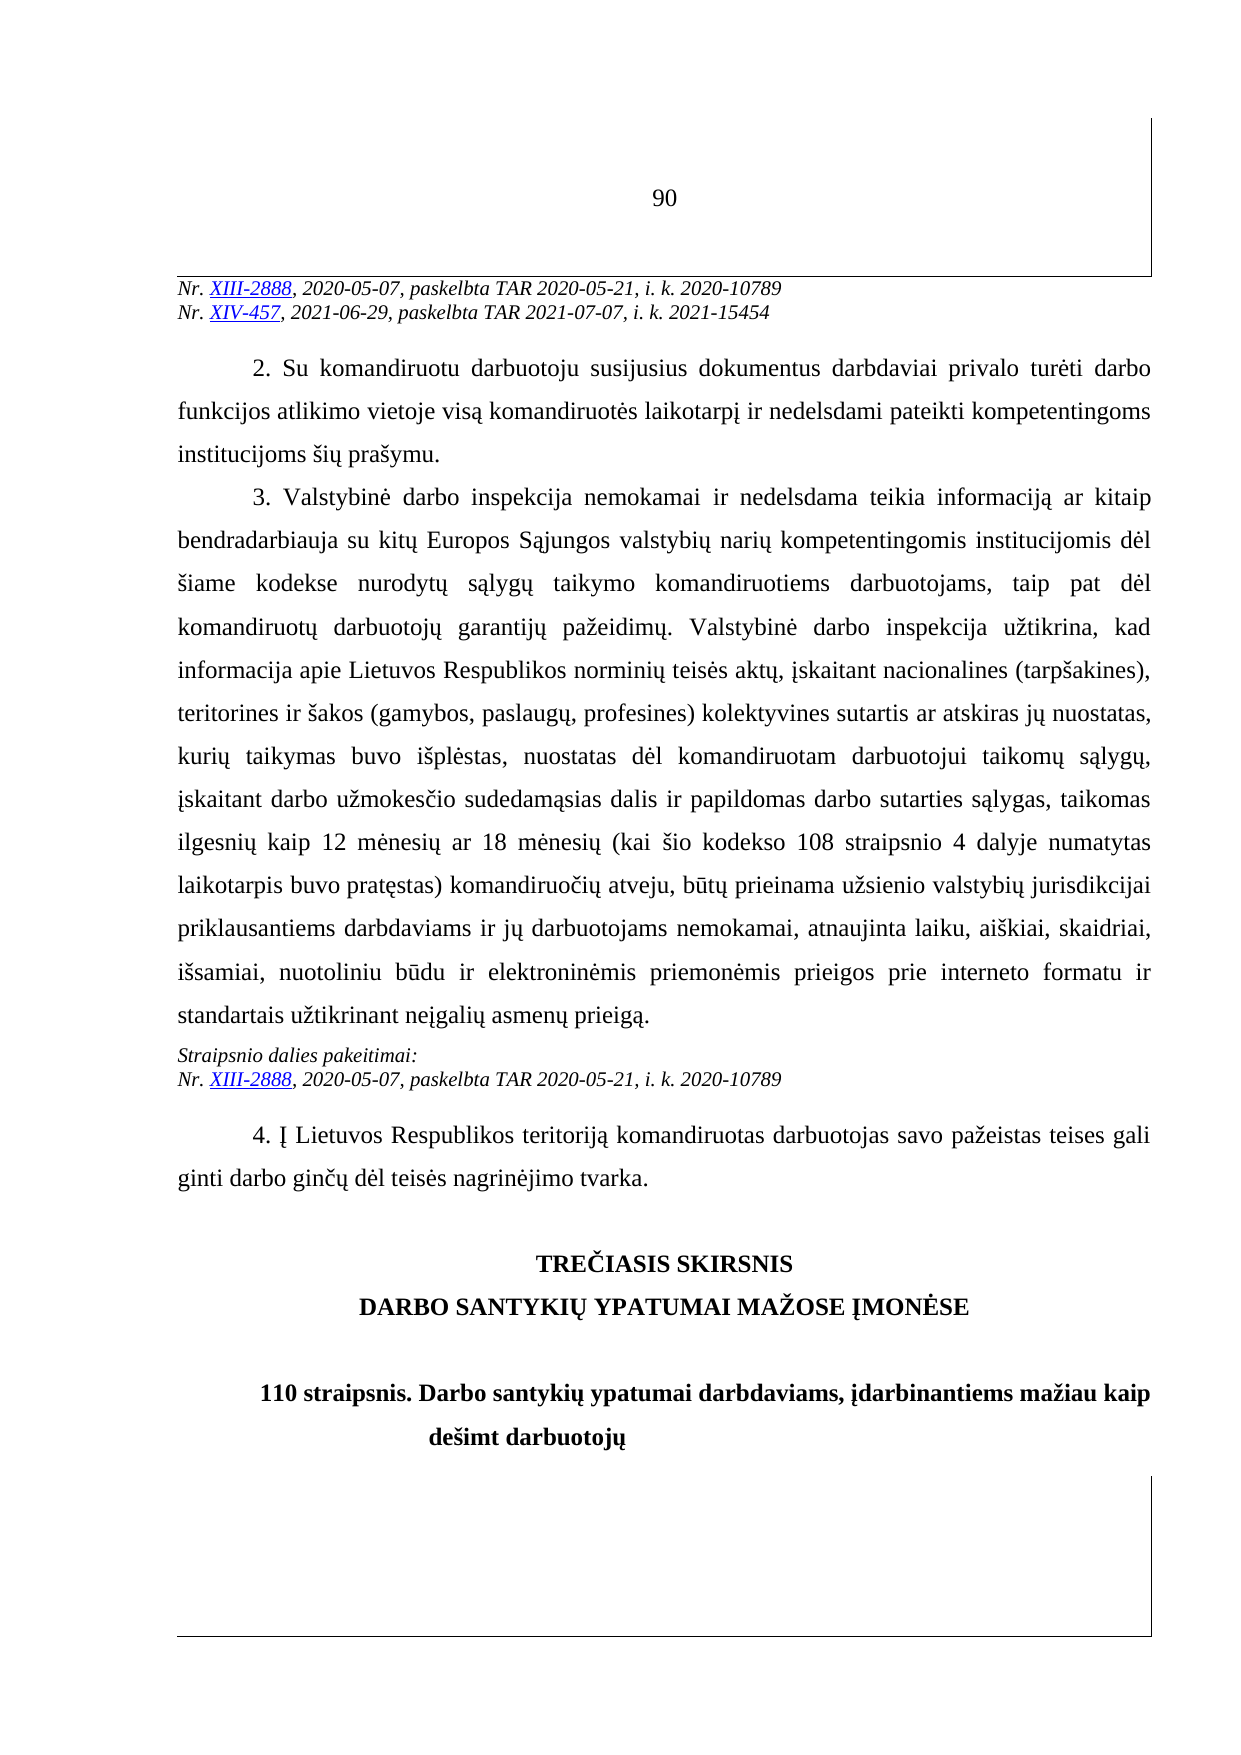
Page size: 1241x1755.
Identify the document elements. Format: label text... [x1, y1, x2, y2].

text Nr. XIII-2888, 2020-05-07, paskelbta TAR 2020-05-21, i. k. 2020-10789 [177, 276, 1152, 300]
text 4. Į Lietuvos Respublikos teritoriją komandiruotas darbuotojas savo pažeistas teises gali ginti darbo ginčų dėl teisės nagrinėjimo tvarka. [177, 1120, 1152, 1192]
text 2. Su komandiruotu darbuotoju susijusius dokumentus darbdaviai privalo turėti darbo funkcijos atlikimo vietoje visą komandiruotės laikotarpį ir nedelsdami pateikti kompetentingoms institucijoms šių prašymu. [177, 353, 1152, 468]
text TREČIASIS SKIRSNIS [177, 1249, 1152, 1278]
text Nr. XIV-457, 2021-06-29, paskelbta TAR 2021-07-07, i. k. 2021-15454 [177, 300, 1152, 324]
text Nr. XIII-2888, 2020-05-07, paskelbta TAR 2020-05-21, i. k. 2020-10789 [177, 1067, 1152, 1091]
text 3. Valstybinė darbo inspekcija nemokamai ir nedelsdama teikia informaciją ar kitaip bendradarbiauja su kitų Europos Sąjungos valstybių narių kompetentingomis institucijomis dėl šiame kodekse nurodytų sąlygų taikymo komandiruotiems darbuotojams, taip pat dėl komandiruotų darbuotojų garantijų pažeidimų. Valstybinė darbo inspekcija užtikrina, kad informacija apie Lietuvos Respublikos norminių teisės aktų, įskaitant nacionalines (tarpšakines), teritorines ir šakos (gamybos, paslaugų, profesines) kolektyvines sutartis ar atskiras jų nuostatas, kurių taikymas buvo išplėstas, nuostatas dėl komandiruotam darbuotojui taikomų sąlygų, įskaitant darbo užmokesčio sudedamąsias dalis ir papildomas darbo sutarties sąlygas, taikomas ilgesnių kaip 12 mėnesių ar 18 mėnesių (kai šio kodekso 108 straipsnio 4 dalyje numatytas laikotarpis buvo pratęstas) komandiruočių atveju, būtų prieinama užsienio valstybių jurisdikcijai priklausantiems darbdaviams ir jų darbuotojams nemokamai, atnaujinta laiku, aiškiai, skaidriai, išsamiai, nuotoliniu būdu ir elektroninėmis priemonėmis prieigos prie interneto formatu ir standartais užtikrinant neįgalių asmenų prieigą. [177, 482, 1152, 1028]
text DARBO SANTYKIŲ YPATUMAI MAŽOSE ĮMONĖSE [177, 1292, 1152, 1321]
text Straipsnio dalies pakeitimai: [177, 1043, 1152, 1067]
subtitle 110 straipsnis. Darbo santykių ypatumai darbdaviams, įdarbinantiems mažiau kaip dešimt darbuotojų [259, 1378, 1152, 1450]
